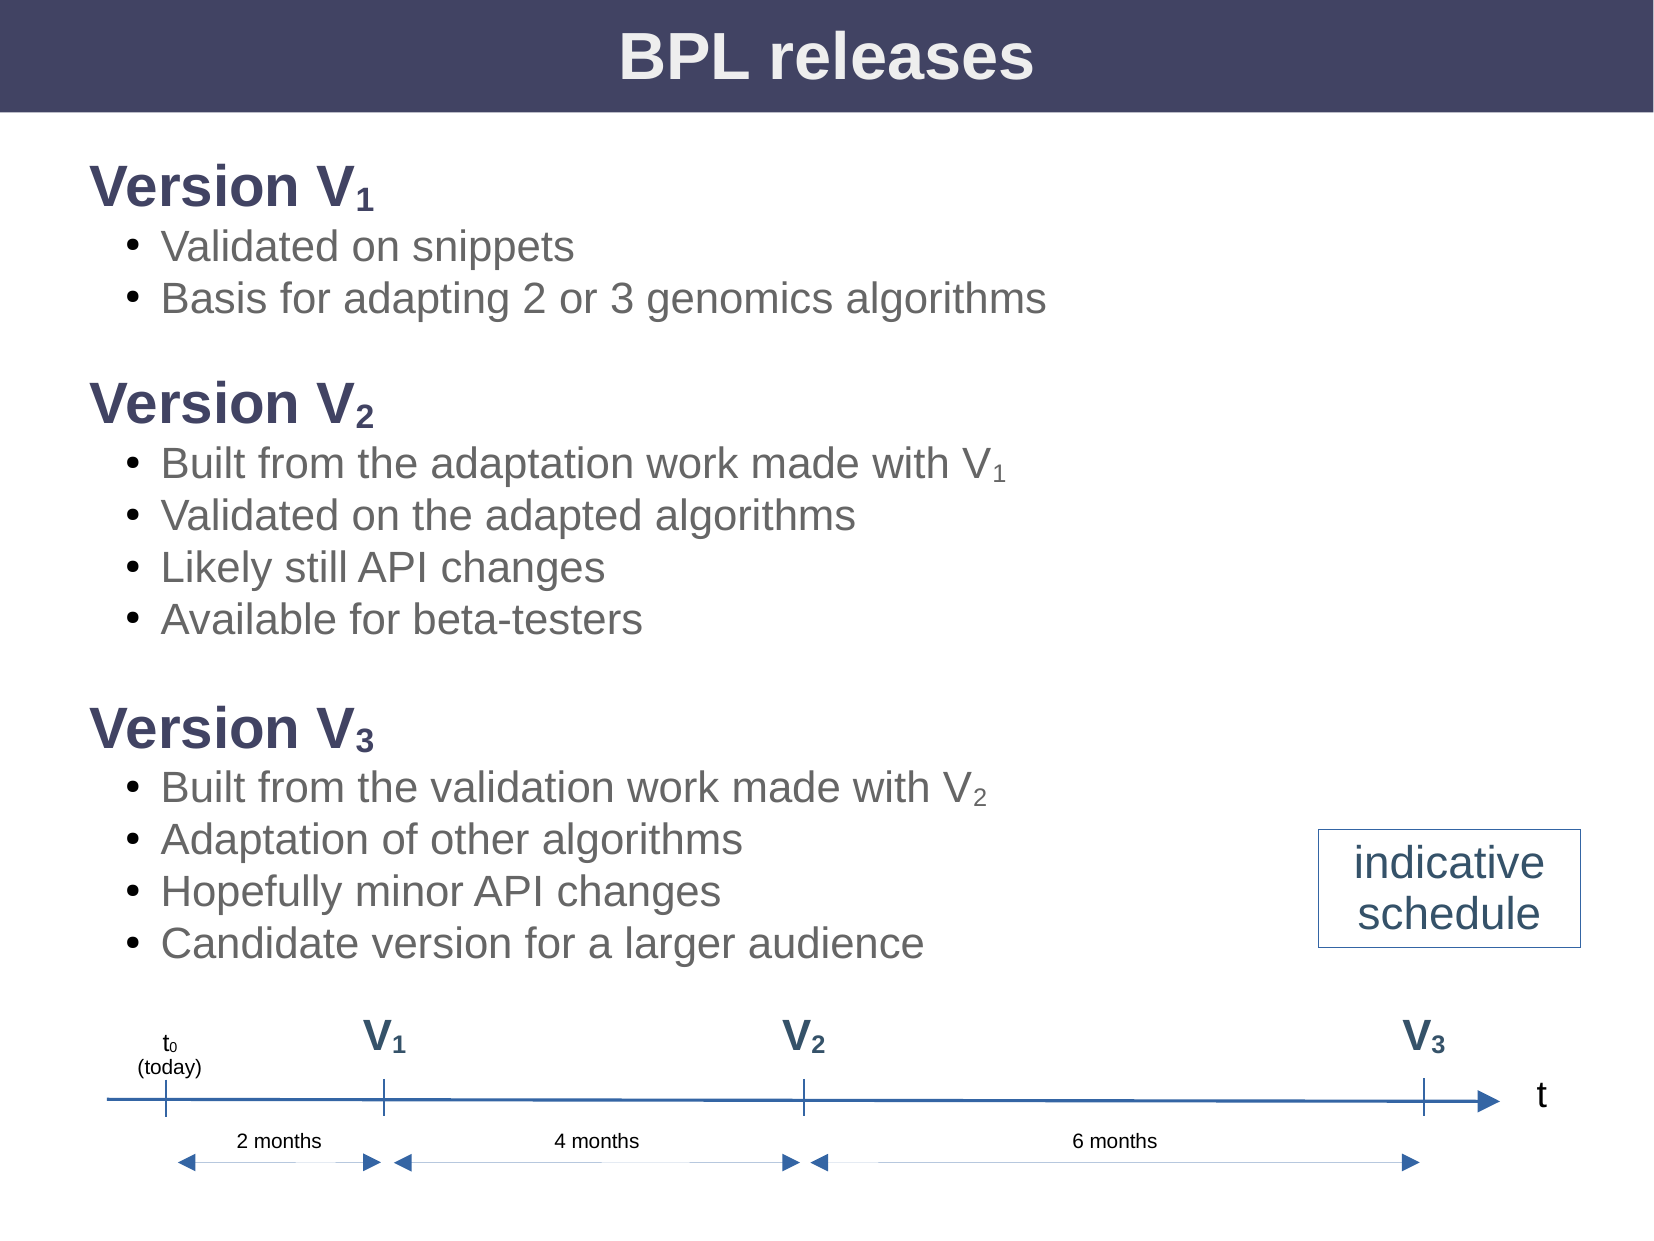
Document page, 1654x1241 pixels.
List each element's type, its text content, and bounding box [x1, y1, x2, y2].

text_box Version V1 Validated on snippets Basis for adapting 2 or 3 genomics algorithms Version V2 Built from the adaptation work made with V1 Validated on the adapted algorithms Likely still API changes Available for beta-testers Version V3 Built from the validation work made with V2 Adaptation of other algorithms Hopefully minor API changes Candidate version for a larger audience [75, 146, 1613, 976]
text_box V1 [346, 997, 422, 1073]
text_box BPL releases [0, 0, 1654, 113]
text_box indicative schedule [1318, 829, 1581, 948]
text_box t [1504, 1056, 1580, 1132]
text_box t0 (today) [104, 1016, 235, 1092]
text_box V3 [1386, 997, 1462, 1073]
text_box V2 [766, 997, 842, 1073]
